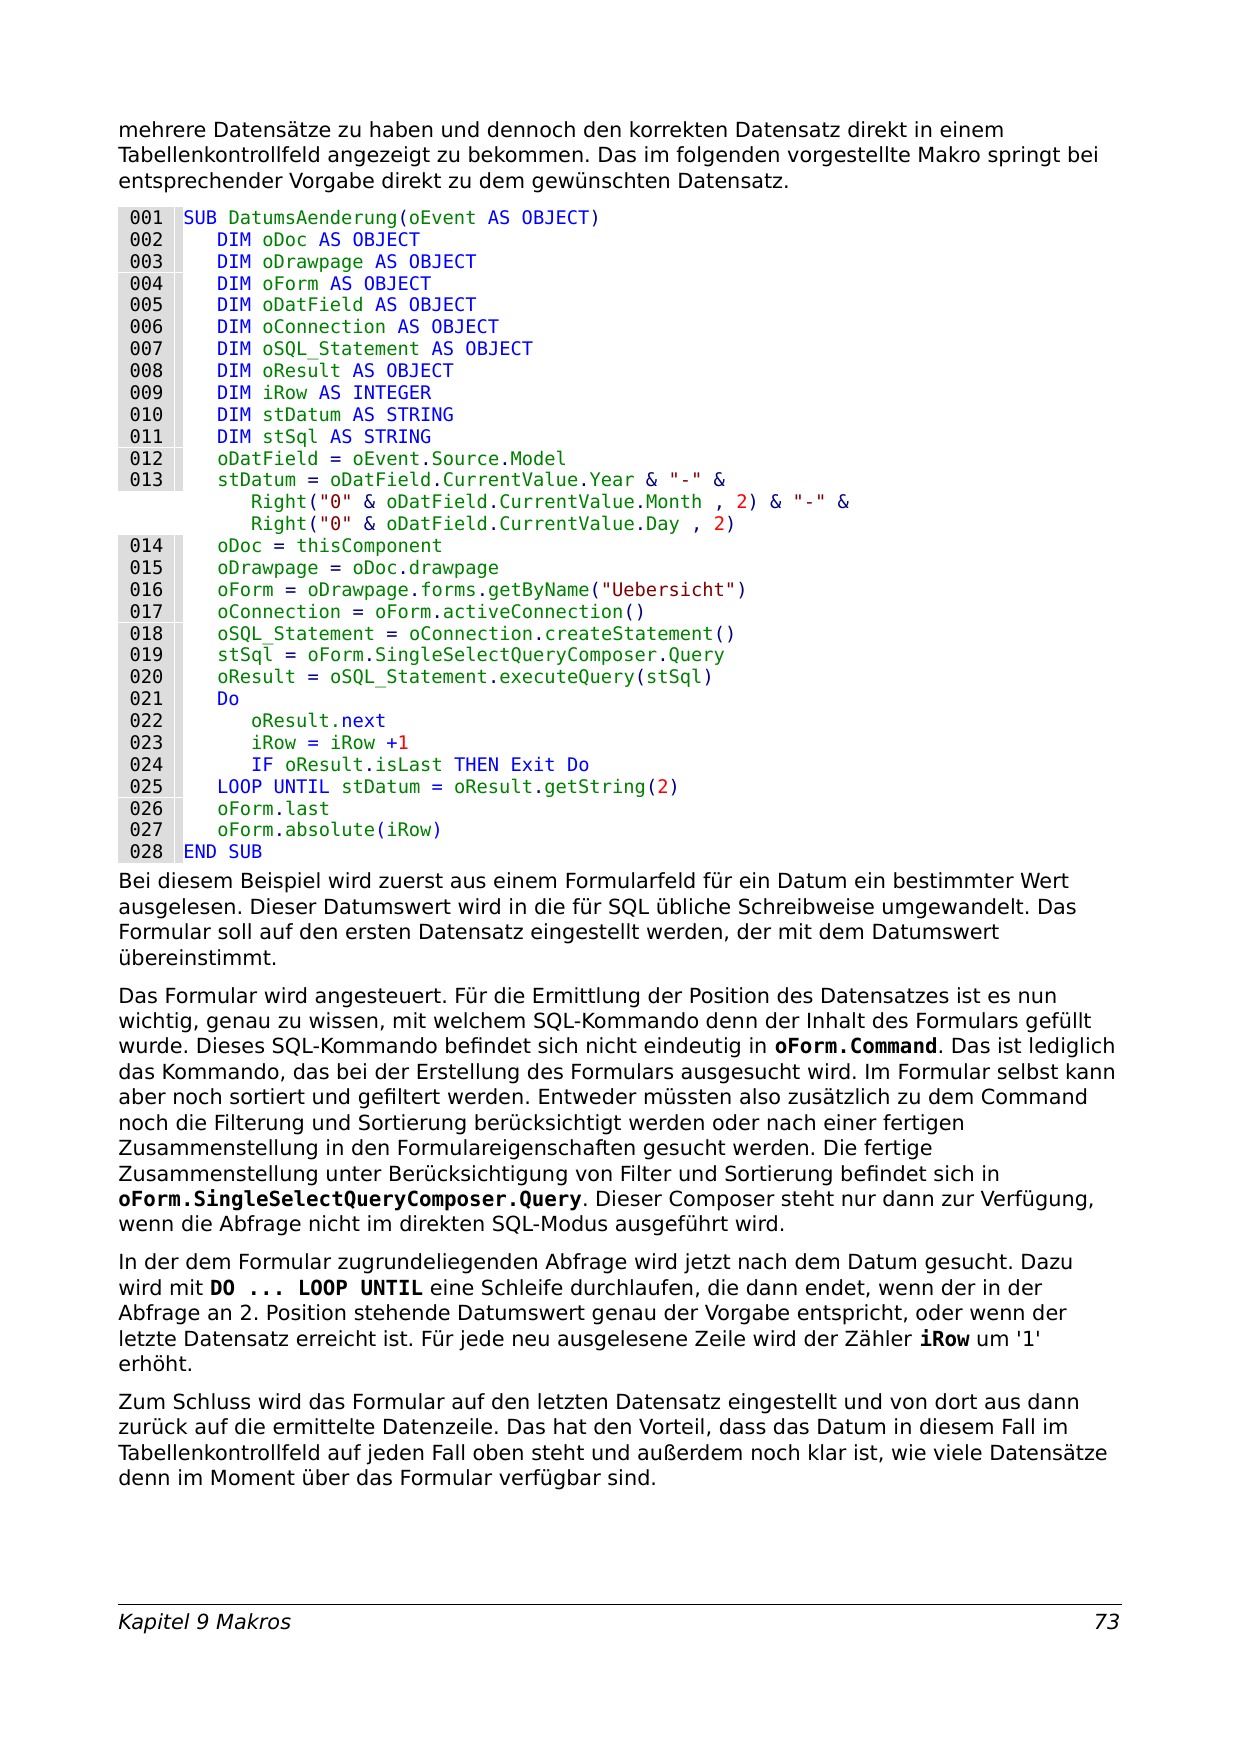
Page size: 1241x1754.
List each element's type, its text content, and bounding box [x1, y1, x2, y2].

list DIM oForm AS OBJECT [118, 272, 1122, 294]
list DIM oDatField AS OBJECT [183, 294, 1122, 316]
text Das Formular wird angesteuert. Für die Ermittlung der Position des Datensatzes ist es nun wichtig, genau zu wissen, mit welchem SQL-Kommando denn der Inhalt des Formulars gefüllt wurde. Dieses SQL-Kommando befindet sich nicht eindeutig in oForm.Command. Das ist lediglich das Kommando, das bei der Erstellung des Formulars ausgesucht wird. Im Formular selbst kann aber noch sortiert und gefiltert werden. Entweder müssten also zusätzlich zu dem Command noch die Filterung und Sortierung berücksichtigt werden oder nach einer fertigen Zusammenstellung in den Formulareigenschaften gesucht werden. Die fertige Zusammenstellung unter Berücksichtigung von Filter und Sortierung befindet sich in oForm.SingleSelectQueryComposer.Query. Dieser Composer steht nur dann zur Verfügung, wenn die Abfrage nicht im direkten SQL-Modus ausgeführt wird. [118, 984, 1122, 1237]
list DIM stSql AS STRING [183, 426, 1122, 447]
list END SUB [183, 841, 1122, 863]
list oConnection = oForm.activeConnection() [183, 601, 1122, 622]
text Zum Schluss wird das Formular auf den letzten Datensatz eingestellt und von dort aus dann zurück auf die ermittelte Datenzeile. Das hat den Vorteil, dass das Datum in diesem Fall im Tabellenkontrollfeld auf jeden Fall oben steht und außerdem noch klar ist, wie viele Datensätze denn im Moment über das Formular verfügbar sind. [118, 1390, 1122, 1491]
list DIM oDoc AS OBJECT [183, 229, 1122, 251]
list SUB DatumsAenderung(oEvent AS OBJECT) [183, 207, 1122, 229]
list DIM stDatum AS STRING [183, 404, 1122, 426]
list oSQL_Statement = oConnection.createStatement() [118, 622, 1122, 644]
list DIM oConnection AS OBJECT [183, 316, 1122, 338]
list iRow = iRow +1 [183, 732, 1122, 754]
list DIM oDrawpage AS OBJECT [183, 251, 1122, 272]
list oForm = oDrawpage.forms.getByName("Uebersicht") [183, 579, 1122, 601]
text In der dem Formular zugrundeliegenden Abfrage wird jetzt nach dem Datum gesucht. Dazu wird mit DO ... LOOP UNTIL eine Schleife durchlaufen, die dann endet, wenn der in der Abfrage an 2. Position stehende Datumswert genau der Vorgabe entspricht, oder wenn der letzte Datensatz erreicht ist. Für jede neu ausgelesene Zeile wird der Zähler iRow um '1' erhöht. [118, 1250, 1122, 1376]
list oResult = oSQL_Statement.executeQuery(stSql) [183, 666, 1122, 688]
list oDoc = thisComponent [183, 535, 1122, 557]
text Bei diesem Beispiel wird zuerst aus einem Formularfeld für ein Datum ein bestimmter Wert ausgelesen. Dieser Datumswert wird in die für SQL übliche Schreibweise umgewandelt. Das Formular soll auf den ersten Datensatz eingestellt werden, der mit dem Datumswert übereinstimmt. [118, 869, 1122, 970]
list LOOP UNTIL stDatum = oResult.getString(2) [183, 776, 1122, 797]
list stSql = oForm.SingleSelectQueryComposer.Query [183, 644, 1122, 666]
list Do [183, 688, 1122, 710]
list oForm.last [118, 797, 1122, 819]
list oDatField = oEvent.Source.Model [118, 447, 1122, 469]
list DIM iRow AS INTEGER [183, 382, 1122, 404]
list oResult.next [183, 710, 1122, 732]
list oDrawpage = oDoc.drawpage [183, 557, 1122, 579]
list DIM oSQL_Statement AS OBJECT [183, 338, 1122, 360]
text mehrere Datensätze zu haben und dennoch den korrekten Datensatz direkt in einem Tabellenkontrollfeld angezeigt zu bekommen. Das im folgenden vorgestellte Makro springt bei entsprechender Vorgabe direkt zu dem gewünschten Datensatz. [118, 118, 1122, 193]
list stDatum = oDatField.CurrentValue.Year & "-" & Right("0" & oDatField.CurrentValue.Month , 2) & "-" & Right("0" & oDatField.CurrentValue.Day , 2) [118, 469, 1122, 535]
list oForm.absolute(iRow) [183, 819, 1122, 841]
list DIM oResult AS OBJECT [183, 360, 1122, 382]
list IF oResult.isLast THEN Exit Do [183, 754, 1122, 776]
